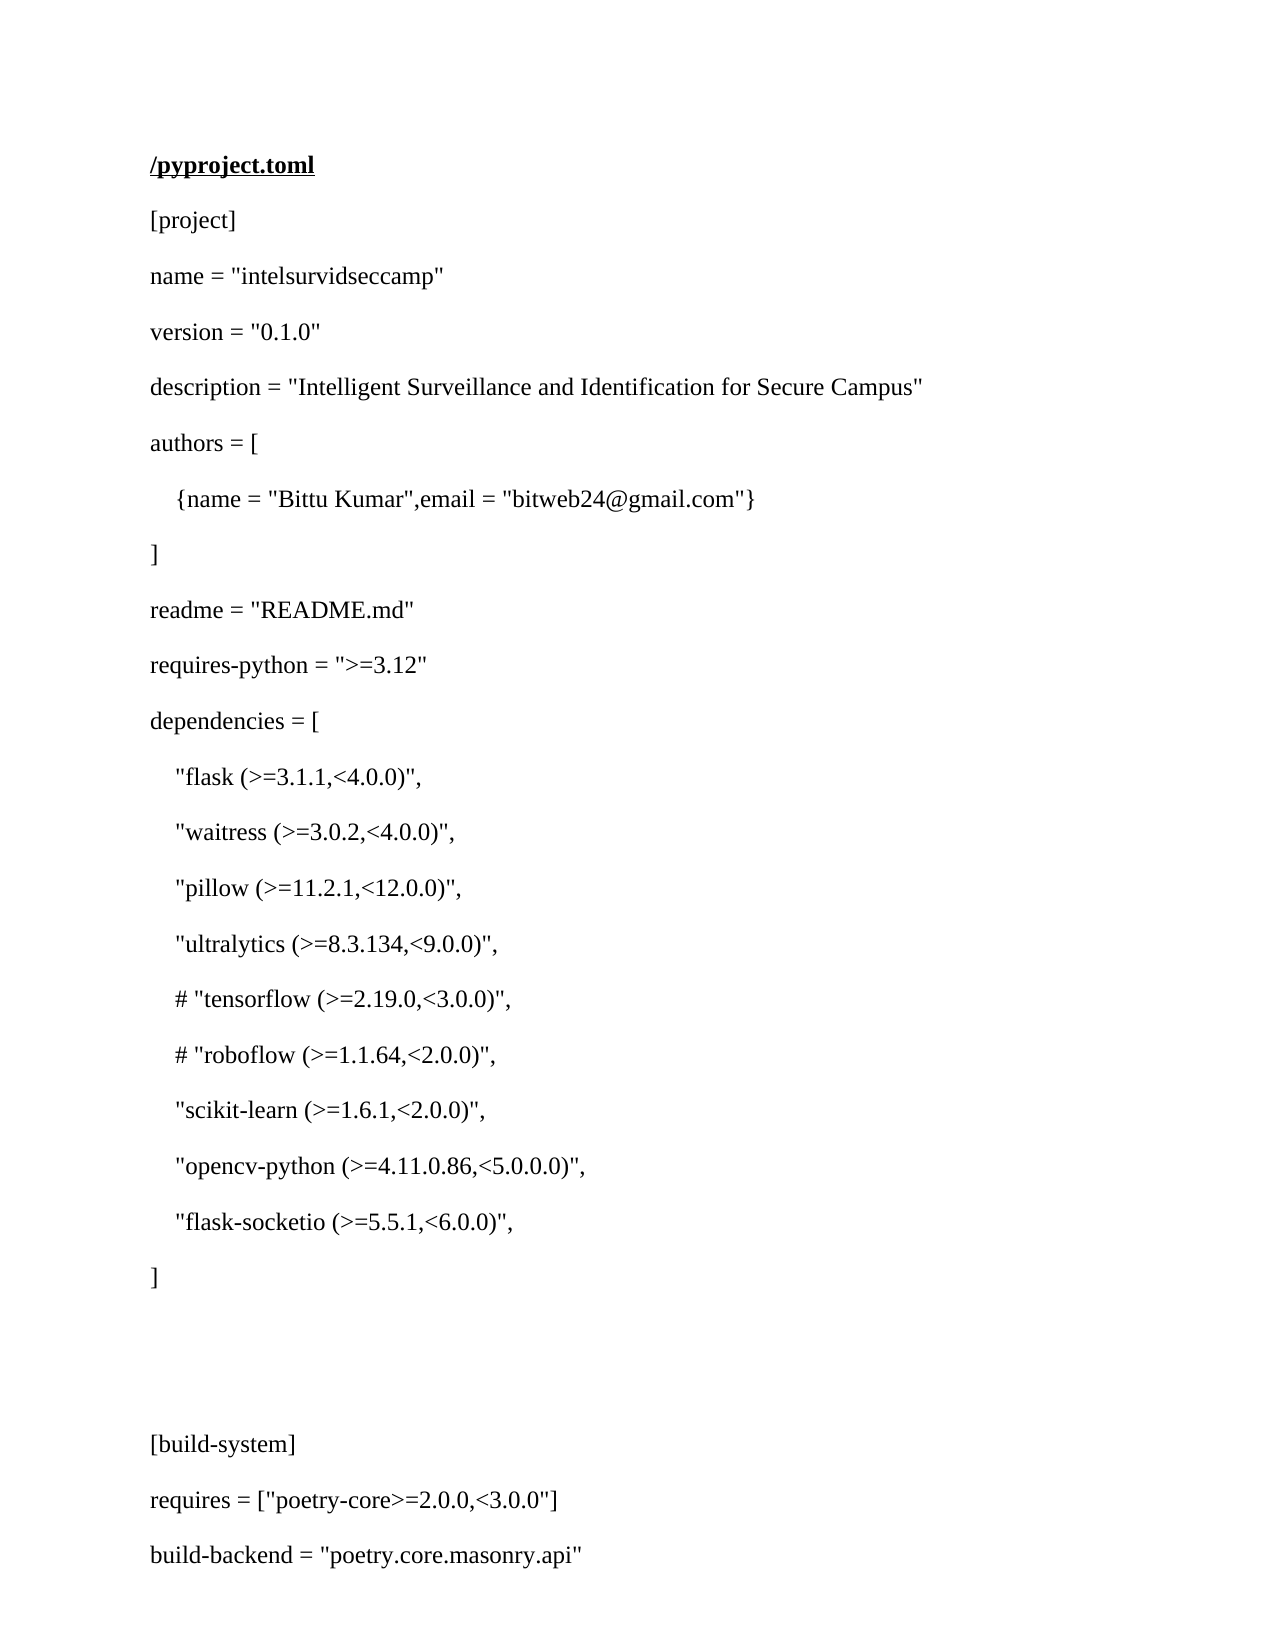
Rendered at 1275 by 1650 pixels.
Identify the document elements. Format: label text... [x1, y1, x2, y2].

text requires-python = ">=3.12" [150, 651, 1125, 679]
text "pillow (>=11.2.1,<12.0.0)", [150, 873, 1125, 902]
text version = "0.1.0" [150, 317, 1125, 346]
text build-backend = "poetry.core.masonry.api" [150, 1541, 1125, 1569]
text "opencv-python (>=4.11.0.86,<5.0.0.0)", [150, 1151, 1125, 1180]
text "scikit-learn (>=1.6.1,<2.0.0)", [150, 1096, 1125, 1124]
text ] [150, 1262, 1125, 1291]
text description = "Intelligent Surveillance and Identification for Secure Campus" [150, 372, 1125, 401]
text "ultralytics (>=8.3.134,<9.0.0)", [150, 929, 1125, 957]
text "waitress (>=3.0.2,<4.0.0)", [150, 817, 1125, 846]
text name = "intelsurvidseccamp" [150, 261, 1125, 290]
text readme = "README.md" [150, 595, 1125, 624]
text requires = ["poetry-core>=2.0.0,<3.0.0"] [150, 1485, 1125, 1514]
text /pyproject.toml [150, 150, 1125, 179]
text dependencies = [ [150, 706, 1125, 735]
text # "tensorflow (>=2.19.0,<3.0.0)", [150, 984, 1125, 1013]
text authors = [ [150, 428, 1125, 457]
text "flask (>=3.1.1,<4.0.0)", [150, 762, 1125, 791]
text {name = "Bittu Kumar",email = "bitweb24@gmail.com"} [150, 484, 1125, 512]
text # "roboflow (>=1.1.64,<2.0.0)", [150, 1040, 1125, 1069]
text [project] [150, 206, 1125, 234]
text ] [150, 539, 1125, 568]
text [build-system] [150, 1429, 1125, 1458]
text "flask-socketio (>=5.5.1,<6.0.0)", [150, 1207, 1125, 1236]
